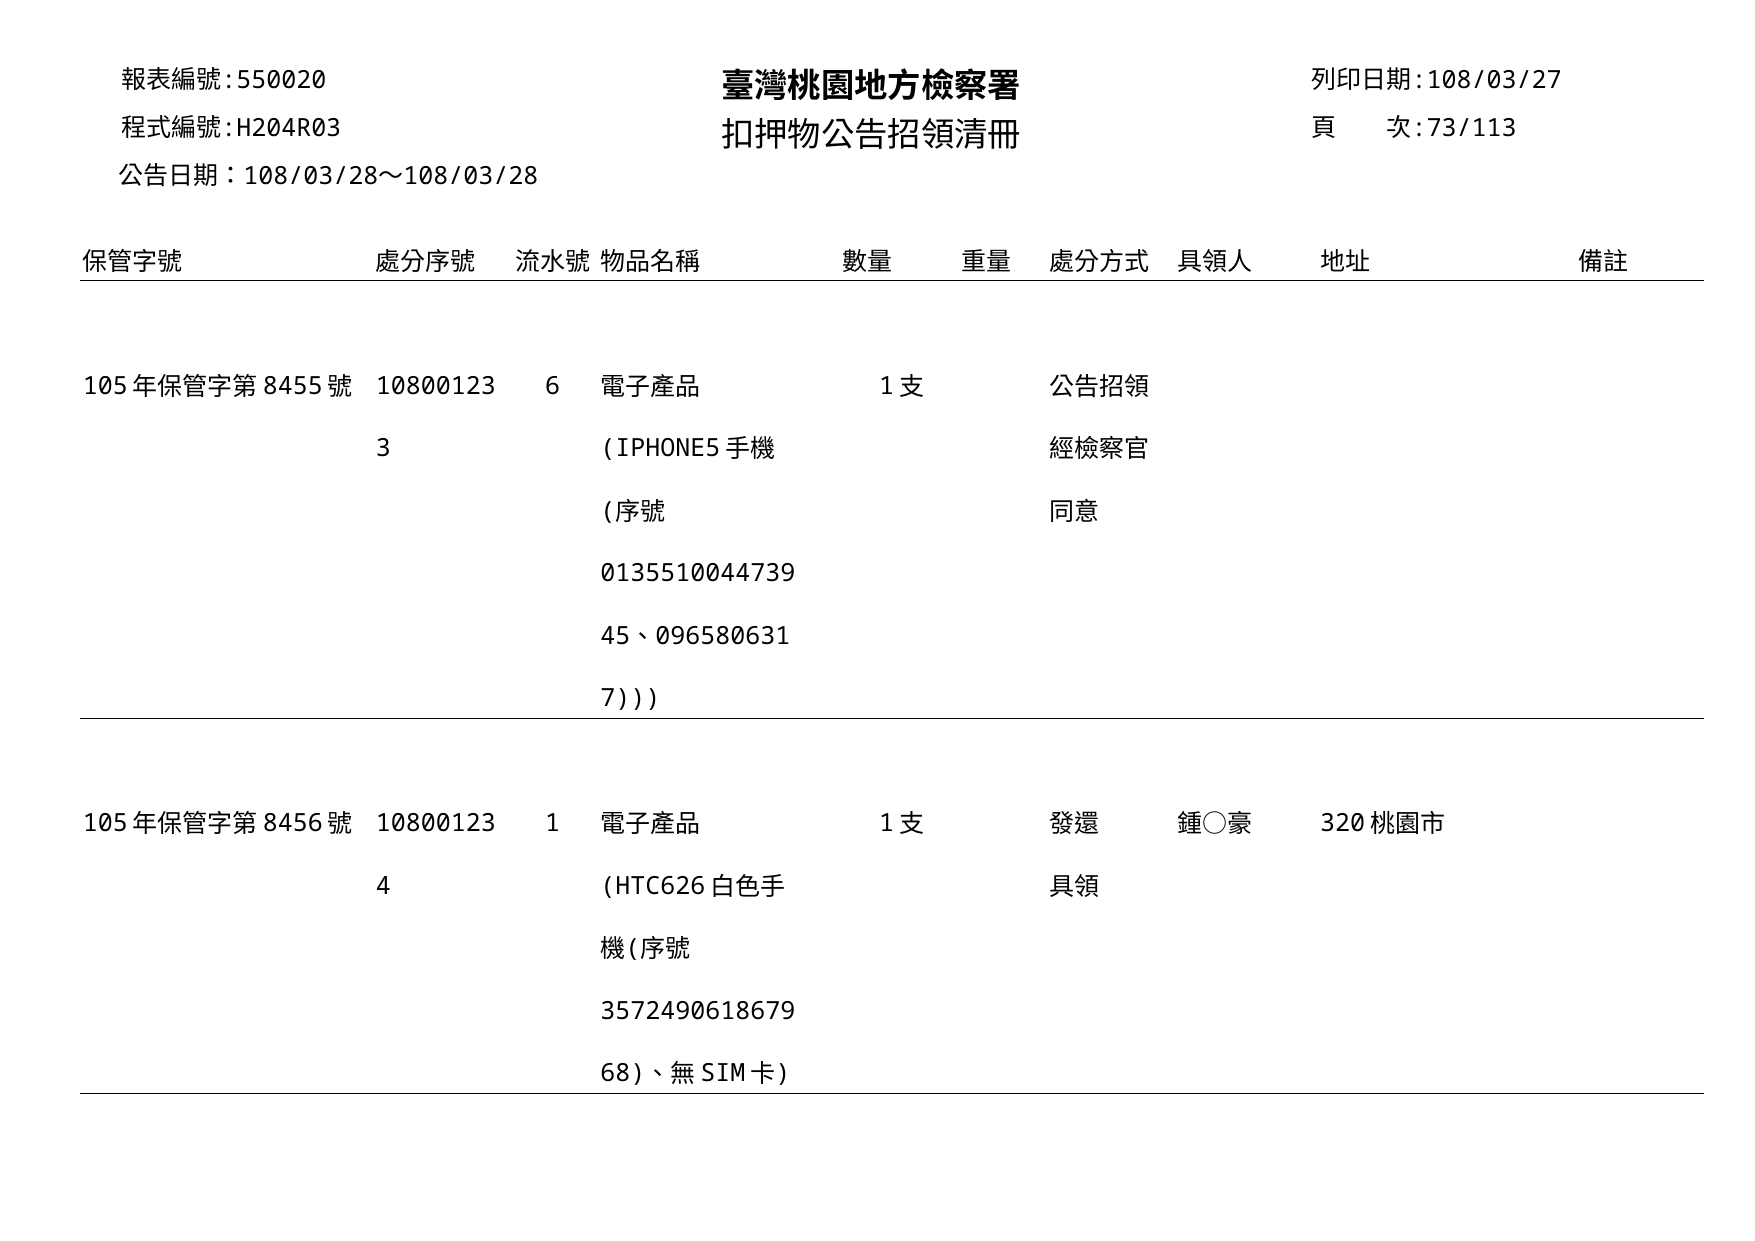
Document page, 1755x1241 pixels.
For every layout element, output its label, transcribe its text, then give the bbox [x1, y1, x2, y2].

table_cell 公告招領經檢察官同意 [1046, 281, 1175, 718]
table_cell 105年保管字第8455號 [80, 281, 373, 718]
table_header 備註 [1575, 218, 1704, 280]
table_cell 108001233 [373, 281, 507, 718]
table_cell 6 [507, 281, 597, 718]
table_cell [1575, 281, 1704, 718]
table_header 物品名稱 [597, 218, 807, 280]
table_cell 電子產品(IPHONE5手機(序號013551004473945、0965806317))) [597, 281, 807, 718]
table_cell 320桃園市 [1317, 719, 1575, 1093]
table_header 重量 [927, 218, 1046, 280]
table_cell 108001234 [373, 719, 507, 1093]
table_header 地址 [1317, 218, 1575, 280]
table_cell 電子產品(HTC626白色手機(序號357249061867968)、無SIM卡) [597, 719, 807, 1093]
table_cell 105年保管字第8456號 [80, 719, 373, 1093]
table_cell [1317, 281, 1575, 718]
table_cell 鍾○豪 [1175, 719, 1317, 1093]
table_cell [1575, 719, 1704, 1093]
table_header 保管字號 [80, 218, 373, 280]
table_cell [927, 281, 1046, 718]
table_header 具領人 [1175, 218, 1317, 280]
table_header 處分序號 [373, 218, 507, 280]
table_cell 1支 [808, 281, 927, 718]
table_header 處分方式 [1046, 218, 1175, 280]
table_header 流水號 [507, 218, 597, 280]
table_cell 1支 [808, 719, 927, 1093]
table_header 數量 [808, 218, 927, 280]
table_cell [1175, 281, 1317, 718]
table_cell 1 [507, 719, 597, 1093]
table_cell 發還 具領 [1046, 719, 1175, 1093]
table_cell [927, 719, 1046, 1093]
